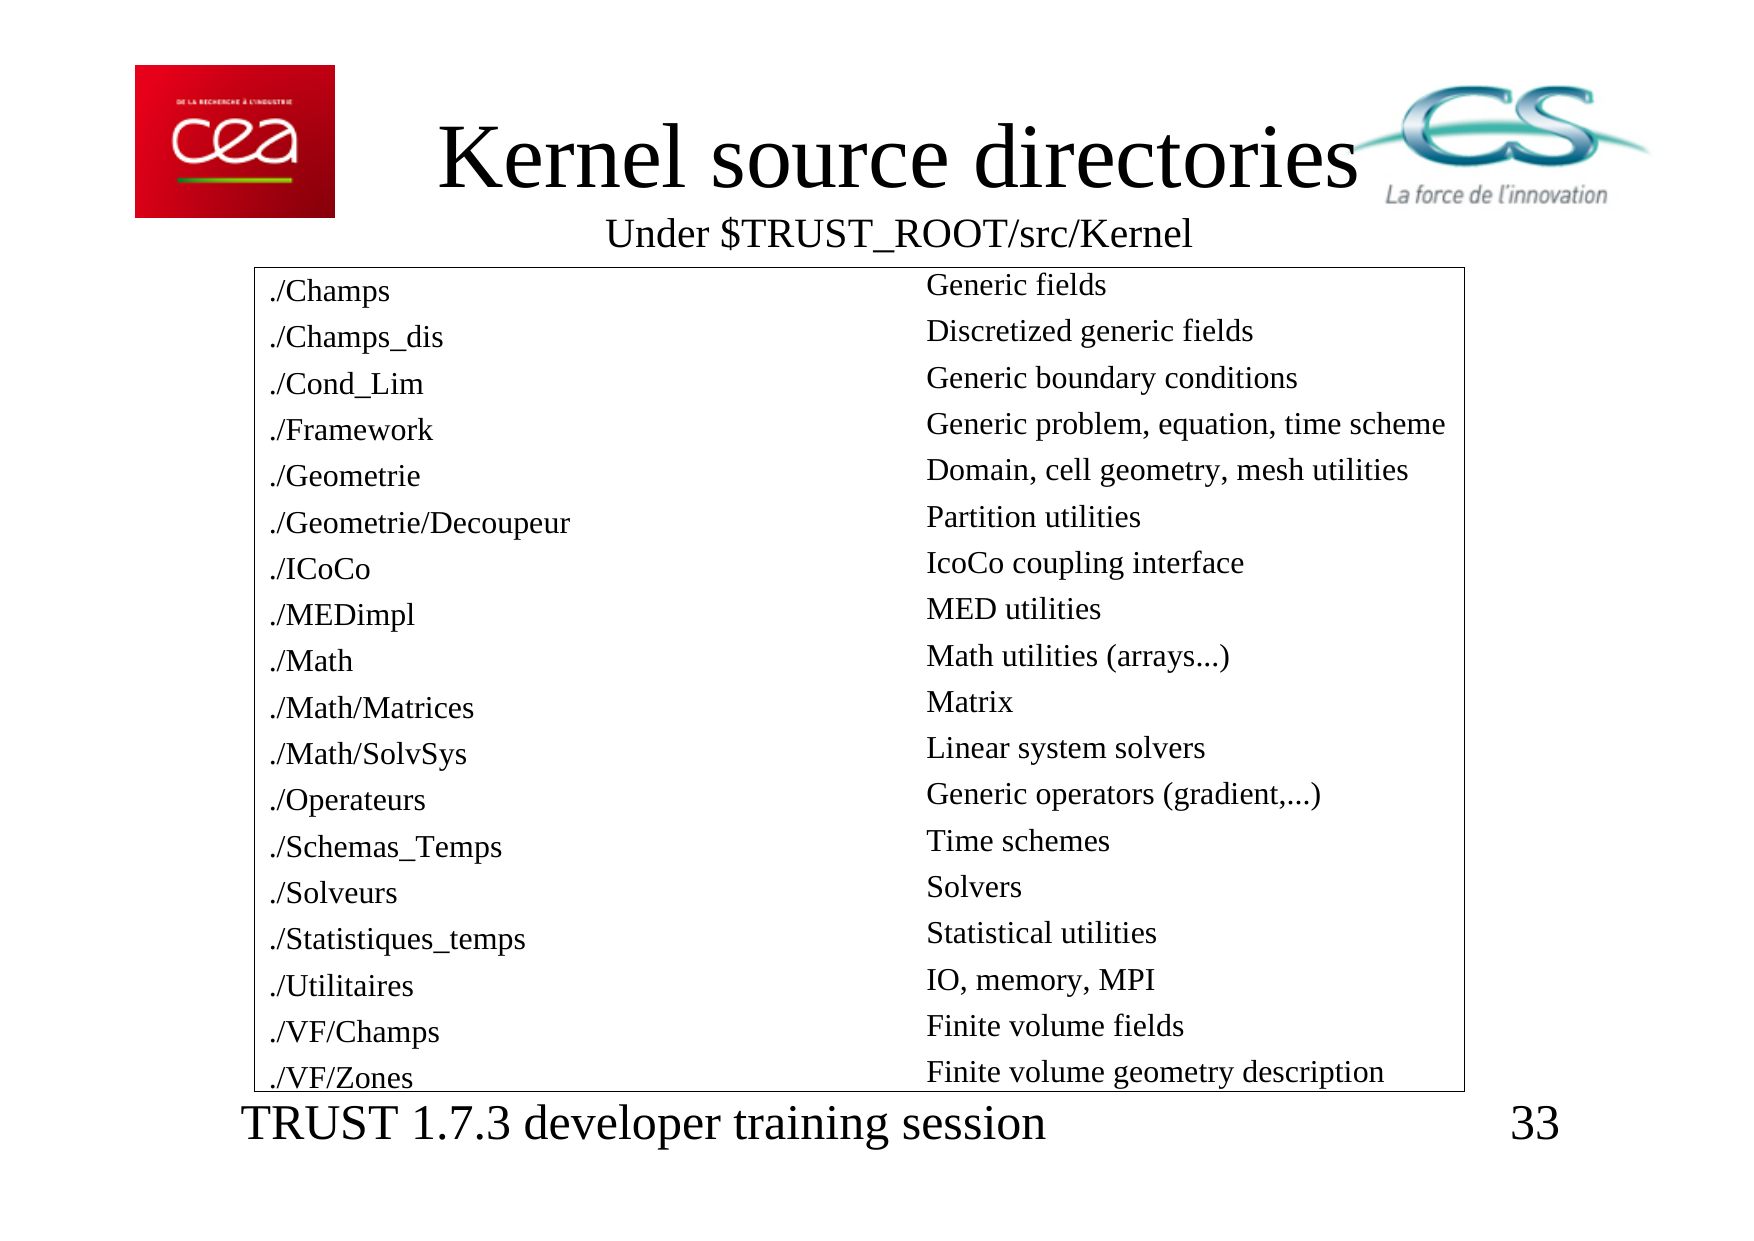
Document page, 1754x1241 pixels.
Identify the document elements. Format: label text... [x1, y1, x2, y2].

title Kernel source directories Under $TRUST_ROOT/src/Kernel [224, 58, 1575, 294]
picture [135, 65, 224, 218]
list ./Champs ./Champs_dis ./Cond_Lim ./Framework ./Geometrie ./Geometrie/Decoupeur ./ICoCo ./MEDimpl ./Math ./Math/Matrices ./Math/SolvSys ./Operateurs ./Schemas_Temps ./Solveurs ./Statistiques_temps ./Utilitaires ./VF/Champs ./VF/Zones [226, 261, 920, 1106]
list Generic fields Discretized generic fields Generic boundary conditions Generic problem, equation, time scheme Domain, cell geometry, mesh utilities Partition utilities IcoCo coupling interface MED utilities Math utilities (arrays...) Matrix Linear system solvers Generic operators (gradient,...) Time schemes Solvers Statistical utilities IO, memory, MPI Finite volume fields Finite volume geometry description [884, 256, 1578, 1100]
list Generic fields Discretized generic fields Generic boundary conditions Generic problem, equation, time scheme Domain, cell geometry, mesh utilities Partition utilities IcoCo coupling interface MED utilities Math utilities (arrays...) Matrix Linear system solvers Generic operators (gradient,...) Time schemes Solvers Statistical utilities IO, memory, MPI Finite volume fields Finite volume geometry description [884, 268, 1464, 1091]
picture [1575, 73, 1662, 218]
list ./Champs ./Champs_dis ./Cond_Lim ./Framework ./Geometrie ./Geometrie/Decoupeur ./ICoCo ./MEDimpl ./Math ./Math/Matrices ./Math/SolvSys ./Operateurs ./Schemas_Temps ./Solveurs ./Statistiques_temps ./Utilitaires ./VF/Champs ./VF/Zones [255, 268, 884, 1091]
